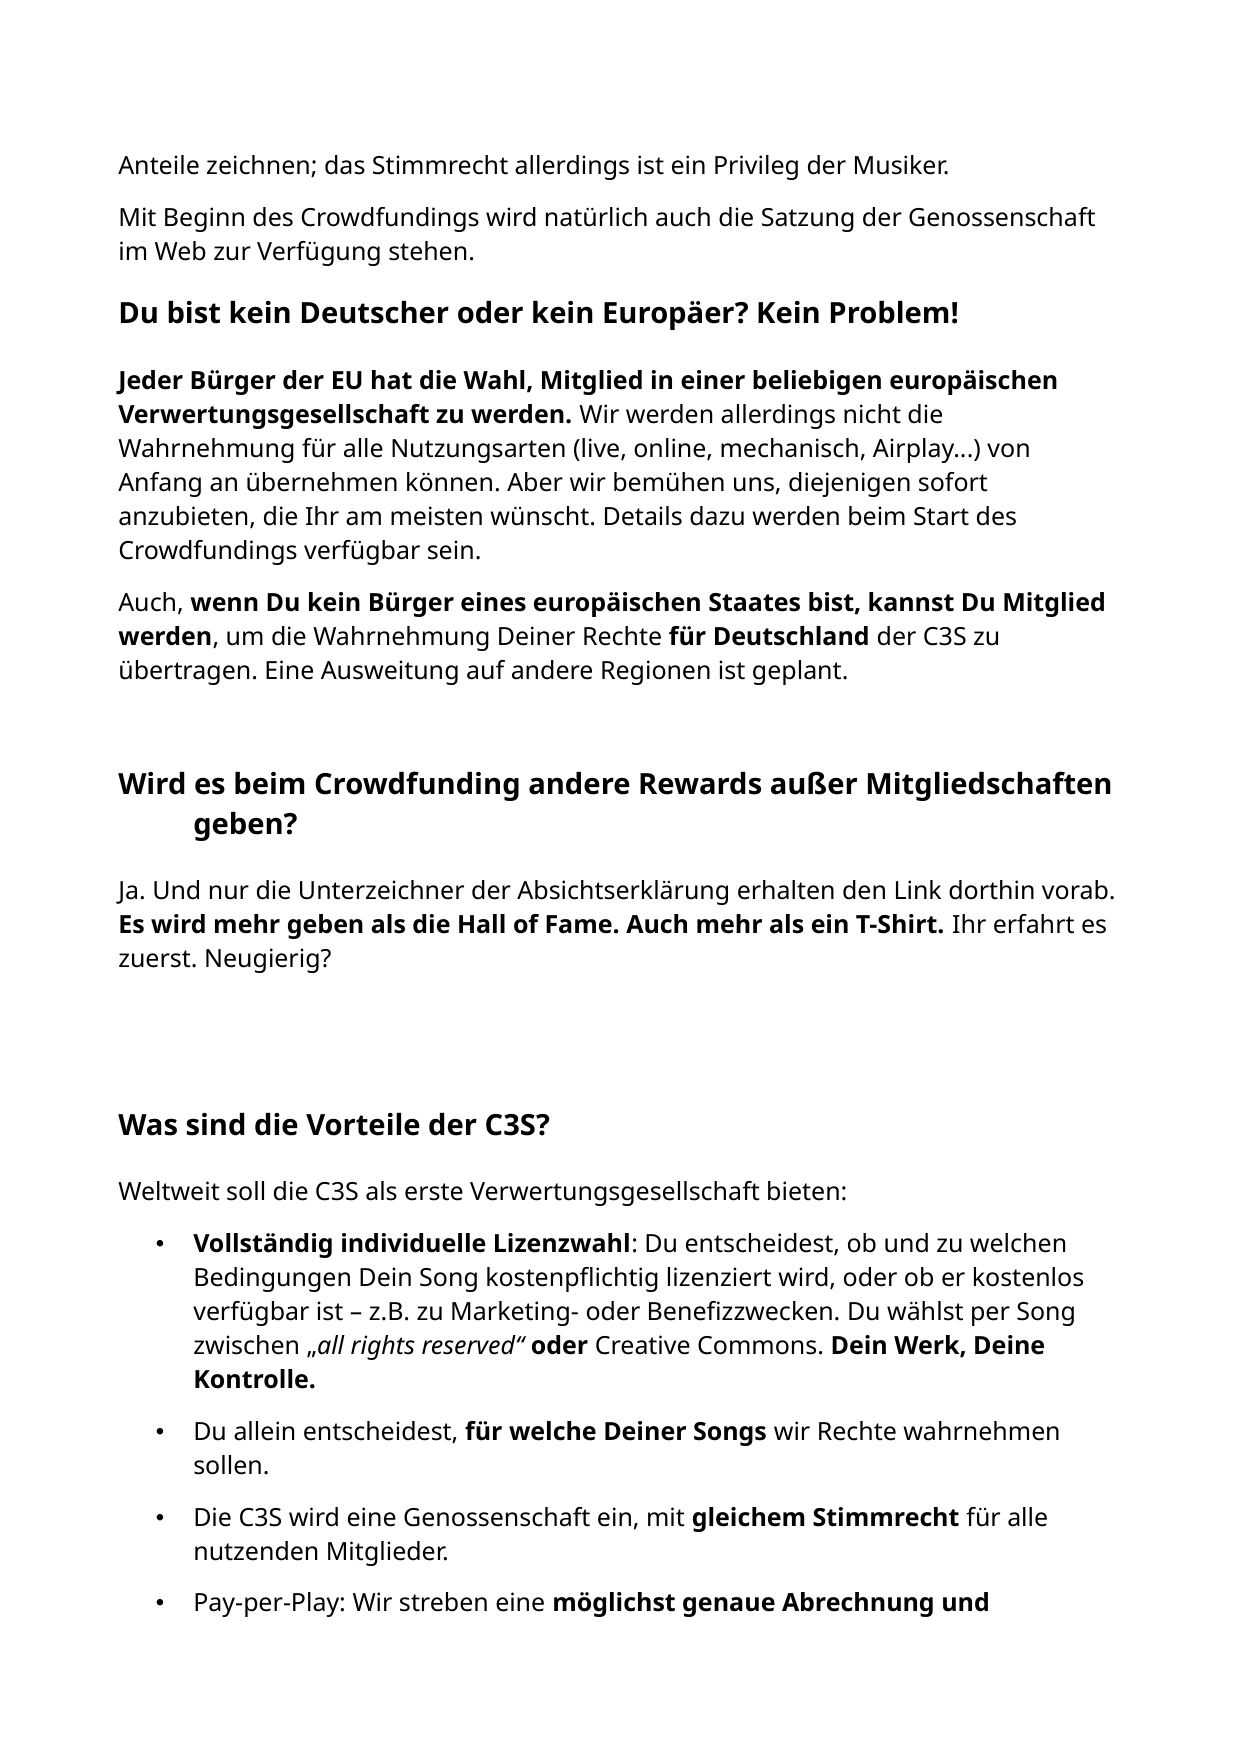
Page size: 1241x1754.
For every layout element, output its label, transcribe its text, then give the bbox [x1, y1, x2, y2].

text Ja. Und nur die Unterzeichner der Absichtserklärung erhalten den Link dorthin vorab. Es wird mehr geben als die Hall of Fame. Auch mehr als ein T-Shirt. Ihr erfahrt es zuerst. Neugierig? [118, 873, 1122, 975]
subtitle Was sind die Vorteile der C3S? [118, 1104, 1122, 1143]
list Pay-per-Play: Wir streben eine möglichst genaue Abrechnung und [156, 1585, 1122, 1619]
subtitle Wird es beim Crowdfunding andere Rewards außer Mitgliedschaften geben? [118, 763, 1122, 843]
text Jeder Bürger der EU hat die Wahl, Mitglied in einer beliebigen europäischen Verwertungsgesellschaft zu werden. Wir werden allerdings nicht die Wahrnehmung für alle Nutzungsarten (live, online, mechanisch, Airplay...) von Anfang an übernehmen können. Aber wir bemühen uns, diejenigen sofort anzubieten, die Ihr am meisten wünscht. Details dazu werden beim Start des Crowdfundings verfügbar sein. [118, 362, 1122, 567]
text Mit Beginn des Crowdfundings wird natürlich auch die Satzung der Genossenschaft im Web zur Verfügung stehen. [118, 199, 1122, 267]
list Du allein entscheidest, für welche Deiner Songs wir Rechte wahrnehmen sollen. [156, 1413, 1122, 1482]
text Weltweit soll die C3S als erste Verwertungsgesellschaft bieten: [118, 1174, 1122, 1208]
text Anteile zeichnen; das Stimmrecht allerdings ist ein Privileg der Musiker. [118, 148, 1122, 182]
subtitle Du bist kein Deutscher oder kein Europäer? Kein Problem! [118, 292, 1122, 332]
list Die C3S wird eine Genossenschaft ein, mit gleichem Stimmrecht für alle nutzenden Mitglieder. [156, 1499, 1122, 1567]
text Auch, wenn Du kein Bürger eines europäischen Staates bist, kannst Du Mitglied werden, um die Wahrnehmung Deiner Rechte für Deutschland der C3S zu übertragen. Eine Ausweitung auf andere Regionen ist geplant. [118, 584, 1122, 687]
list Vollständig individuelle Lizenzwahl: Du entscheidest, ob und zu welchen Bedingungen Dein Song kostenpflichtig lizenziert wird, oder ob er kostenlos verfügbar ist – z.B. zu Marketing- oder Benefizzwecken. Du wählst per Song zwischen „all rights reserved“ oder Creative Commons. Dein Werk, Deine Kontrolle. [156, 1225, 1122, 1396]
